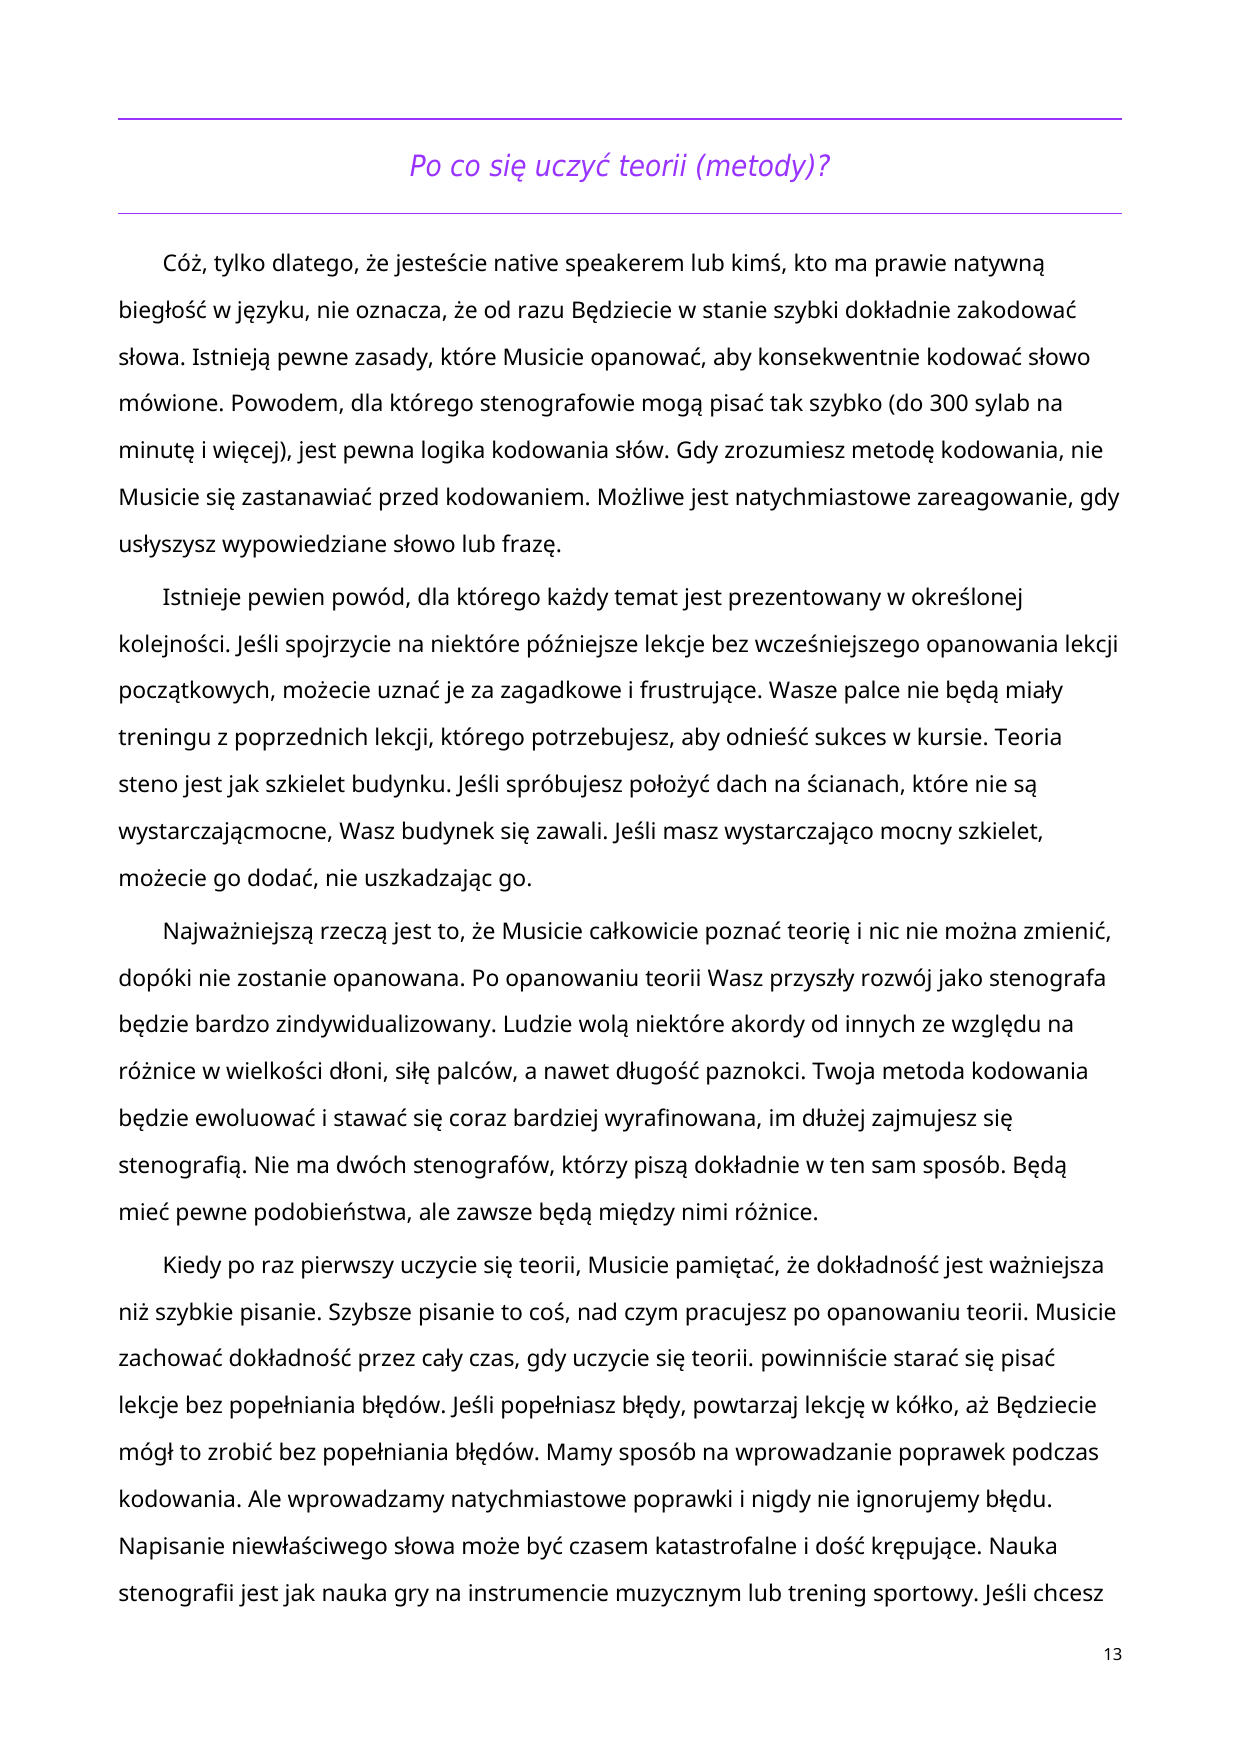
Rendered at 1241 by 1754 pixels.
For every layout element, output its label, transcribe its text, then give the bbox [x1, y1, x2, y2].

text Cóż, tylko dlatego, że jesteście native speakerem lub kimś, kto ma prawie natywną biegłość w języku, nie oznacza, że od razu Będziecie w stanie szybki dokładnie zakodować słowa. Istnieją pewne zasady, które Musicie opanować, aby konsekwentnie kodować słowo mówione. Powodem, dla którego stenografowie mogą pisać tak szybko (do 300 sylab na minutę i więcej), jest pewna logika kodowania słów. Gdy zrozumiesz metodę kodowania, nie Musicie się zastanawiać przed kodowaniem. Możliwe jest natychmiastowe zareagowanie, gdy usłyszysz wypowiedziane słowo lub frazę. [118, 247, 1122, 559]
text Najważniejszą rzeczą jest to, że Musicie całkowicie poznać teorię i nic nie można zmienić, dopóki nie zostanie opanowana. Po opanowaniu teorii Wasz przyszły rozwój jako stenografa będzie bardzo zindywidualizowany. Ludzie wolą niektóre akordy od innych ze względu na różnice w wielkości dłoni, siłę palców, a nawet długość paznokci. Twoja metoda kodowania będzie ewoluować i stawać się coraz bardziej wyrafinowana, im dłużej zajmujesz się stenografią. Nie ma dwóch stenografów, którzy piszą dokładnie w ten sam sposób. Będą mieć pewne podobieństwa, ale zawsze będą między nimi różnice. [118, 915, 1122, 1227]
text Kiedy po raz pierwszy uczycie się teorii, Musicie pamiętać, że dokładność jest ważniejsza niż szybkie pisanie. Szybsze pisanie to coś, nad czym pracujesz po opanowaniu teorii. Musicie zachować dokładność przez cały czas, gdy uczycie się teorii. powinniście starać się pisać lekcje bez popełniania błędów. Jeśli popełniasz błędy, powtarzaj lekcję w kółko, aż Będziecie mógł to zrobić bez popełniania błędów. Mamy sposób na wprowadzanie poprawek podczas kodowania. Ale wprowadzamy natychmiastowe poprawki i nigdy nie ignorujemy błędu. Napisanie niewłaściwego słowa może być czasem katastrofalne i dość krępujące. Nauka stenografii jest jak nauka gry na instrumencie muzycznym lub trening sportowy. Jeśli chcesz [118, 1249, 1122, 1608]
text Istnieje pewien powód, dla którego każdy temat jest prezentowany w określonej kolejności. Jeśli spojrzycie na niektóre późniejsze lekcje bez wcześniejszego opanowania lekcji początkowych, możecie uznać je za zagadkowe i frustrujące. Wasze palce nie będą miały treningu z poprzednich lekcji, którego potrzebujesz, aby odnieść sukces w kursie. Teoria steno jest jak szkielet budynku. Jeśli spróbujesz położyć dach na ścianach, które nie są wystarczającmocne, Wasz budynek się zawali. Jeśli masz wystarczająco mocny szkielet, możecie go dodać, nie uszkadzając go. [118, 581, 1122, 893]
subtitle Po co się uczyć teorii (metody)? [118, 120, 1122, 213]
